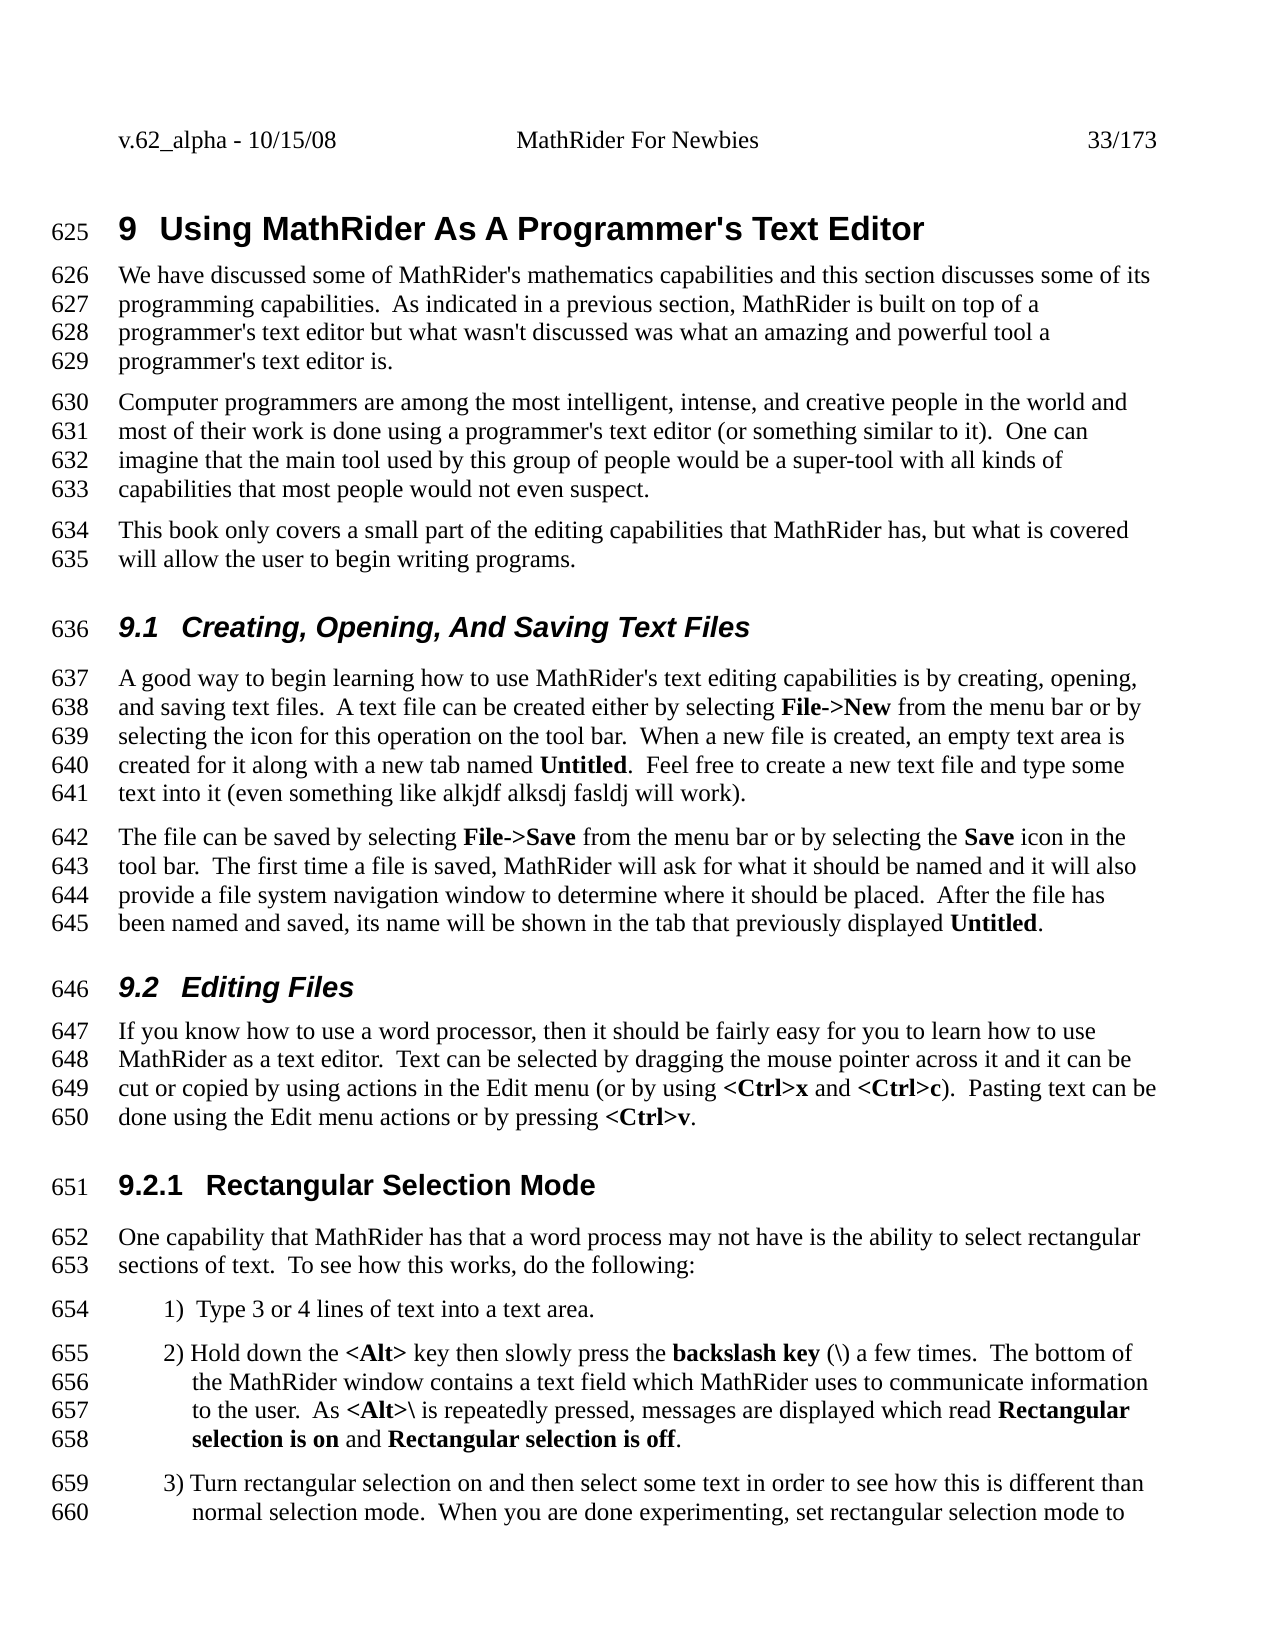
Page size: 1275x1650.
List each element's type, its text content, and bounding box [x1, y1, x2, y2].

text If you know how to use a word processor, then it should be fairly easy for you to learn how to use MathRider as a text editor. Text can be selected by dragging the mouse pointer across it and it can be cut or copied by using actions in the Edit menu (or by using <Ctrl>x and <Ctrl>c). Pasting text can be done using the Edit menu actions or by pressing <Ctrl>v. [118, 1016, 1157, 1131]
text One capability that MathRider has that a word process may not have is the ability to select rectangular sections of text. To see how this works, do the following: [118, 1222, 1157, 1279]
subtitle Creating, Opening, And Saving Text Files [118, 610, 1157, 643]
subtitle Rectangular Selection Mode [118, 1168, 1157, 1202]
subtitle Editing Files [118, 970, 1157, 1003]
text This book only covers a small part of the editing capabilities that MathRider has, but what is covered will allow the user to begin writing programs. [118, 515, 1157, 572]
text We have discussed some of MathRider's mathematics capabilities and this section discusses some of its programming capabilities. As indicated in a previous section, MathRider is built on top of a programmer's text editor but what wasn't discussed was what an amazing and powerful tool a programmer's text editor is. [118, 260, 1157, 375]
text 3) Turn rectangular selection on and then select some text in order to see how this is different than normal selection mode. When you are done experimenting, set rectangular selection mode to [163, 1468, 1157, 1526]
subtitle Using MathRider As A Programmer's Text Editor [118, 209, 1157, 247]
text The file can be saved by selecting File->Save from the menu bar or by selecting the Save icon in the tool bar. The first time a file is saved, MathRider will ask for what it should be named and it will also provide a file system navigation window to determine where it should be placed. After the file has been named and saved, its name will be shown in the tab that previously displayed Untitled. [118, 822, 1157, 937]
text A good way to begin learning how to use MathRider's text editing capabilities is by creating, opening, and saving text files. A text file can be created either by selecting File->New from the menu bar or by selecting the icon for this operation on the tool bar. When a new file is created, an empty text area is created for it along with a new tab named Untitled. Feel free to create a new text file and type some text into it (even something like alkjdf alksdj fasldj will work). [118, 663, 1157, 807]
text 1) Type 3 or 4 lines of text into a text area. [163, 1294, 1157, 1323]
text 2) Hold down the <Alt> key then slowly press the backslash key (\) a few times. The bottom of the MathRider window contains a text field which MathRider uses to communicate information to the user. As <Alt>\ is repeatedly pressed, messages are displayed which read Rectangular selection is on and Rectangular selection is off. [163, 1338, 1157, 1453]
text Computer programmers are among the most intelligent, intense, and creative people in the world and most of their work is done using a programmer's text editor (or something similar to it). One can imagine that the main tool used by this group of people would be a super-tool with all kinds of capabilities that most people would not even suspect. [118, 387, 1157, 502]
